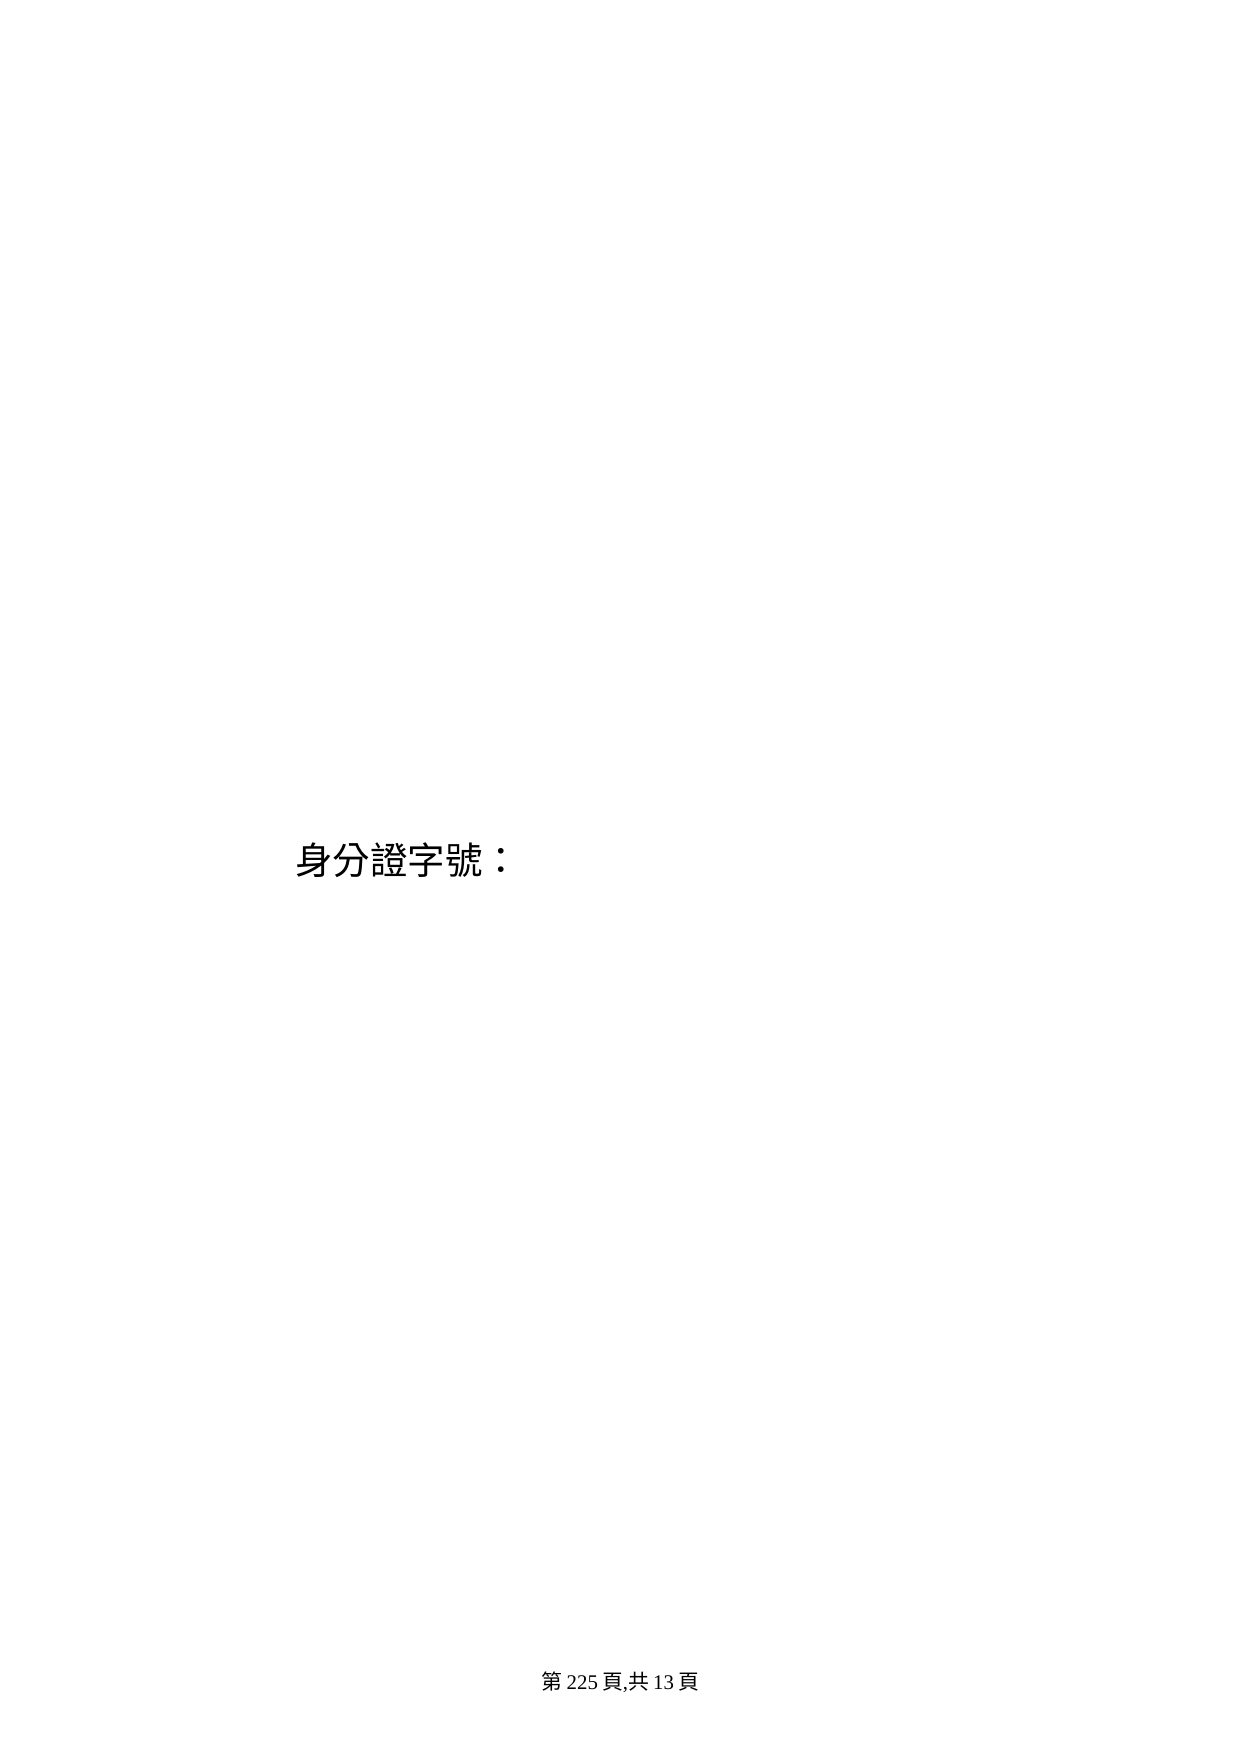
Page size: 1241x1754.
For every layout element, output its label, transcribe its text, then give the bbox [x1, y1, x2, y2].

text 身分證字號： [118, 814, 1122, 877]
